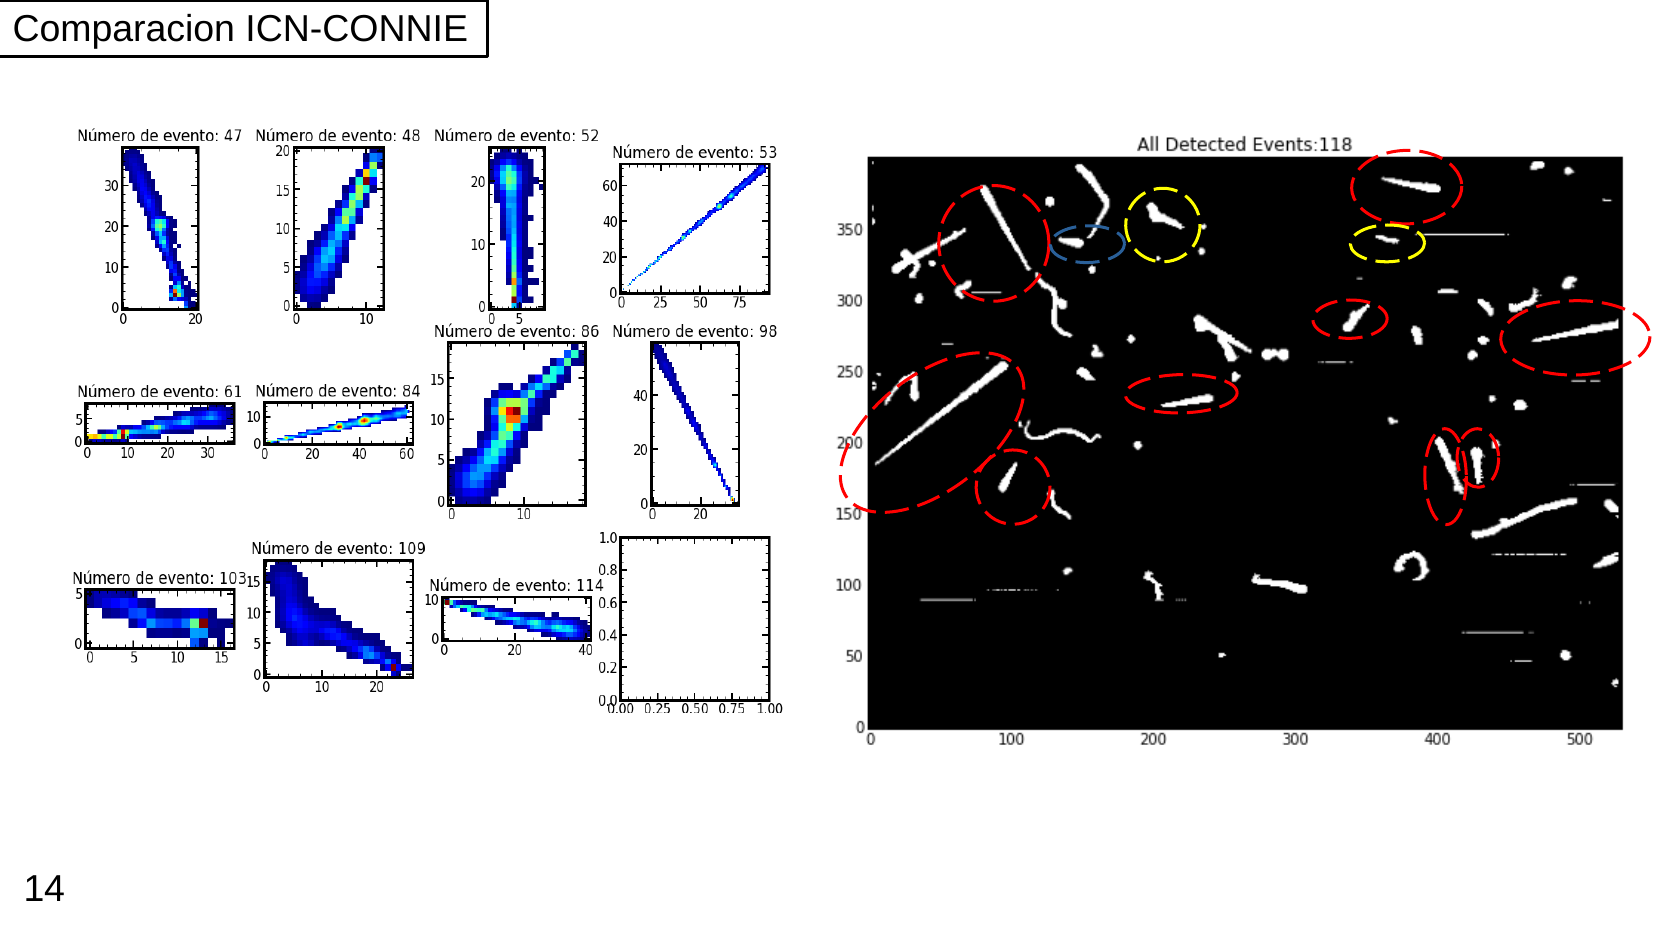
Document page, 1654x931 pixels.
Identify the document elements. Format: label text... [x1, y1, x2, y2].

text_box [1050, 225, 1125, 263]
text_box [1351, 150, 1462, 224]
text_box [1350, 225, 1425, 262]
text_box [840, 352, 1051, 525]
text_box Comparacion ICN-CONNIE [0, 0, 488, 57]
text_box [8, 860, 638, 931]
text_box [1424, 428, 1499, 525]
text_box [1125, 188, 1201, 262]
text_box [1125, 374, 1238, 413]
text_box [1312, 300, 1388, 339]
picture [825, 112, 1654, 788]
text_box [1500, 300, 1651, 376]
picture [57, 112, 788, 713]
text_box [938, 185, 1049, 302]
